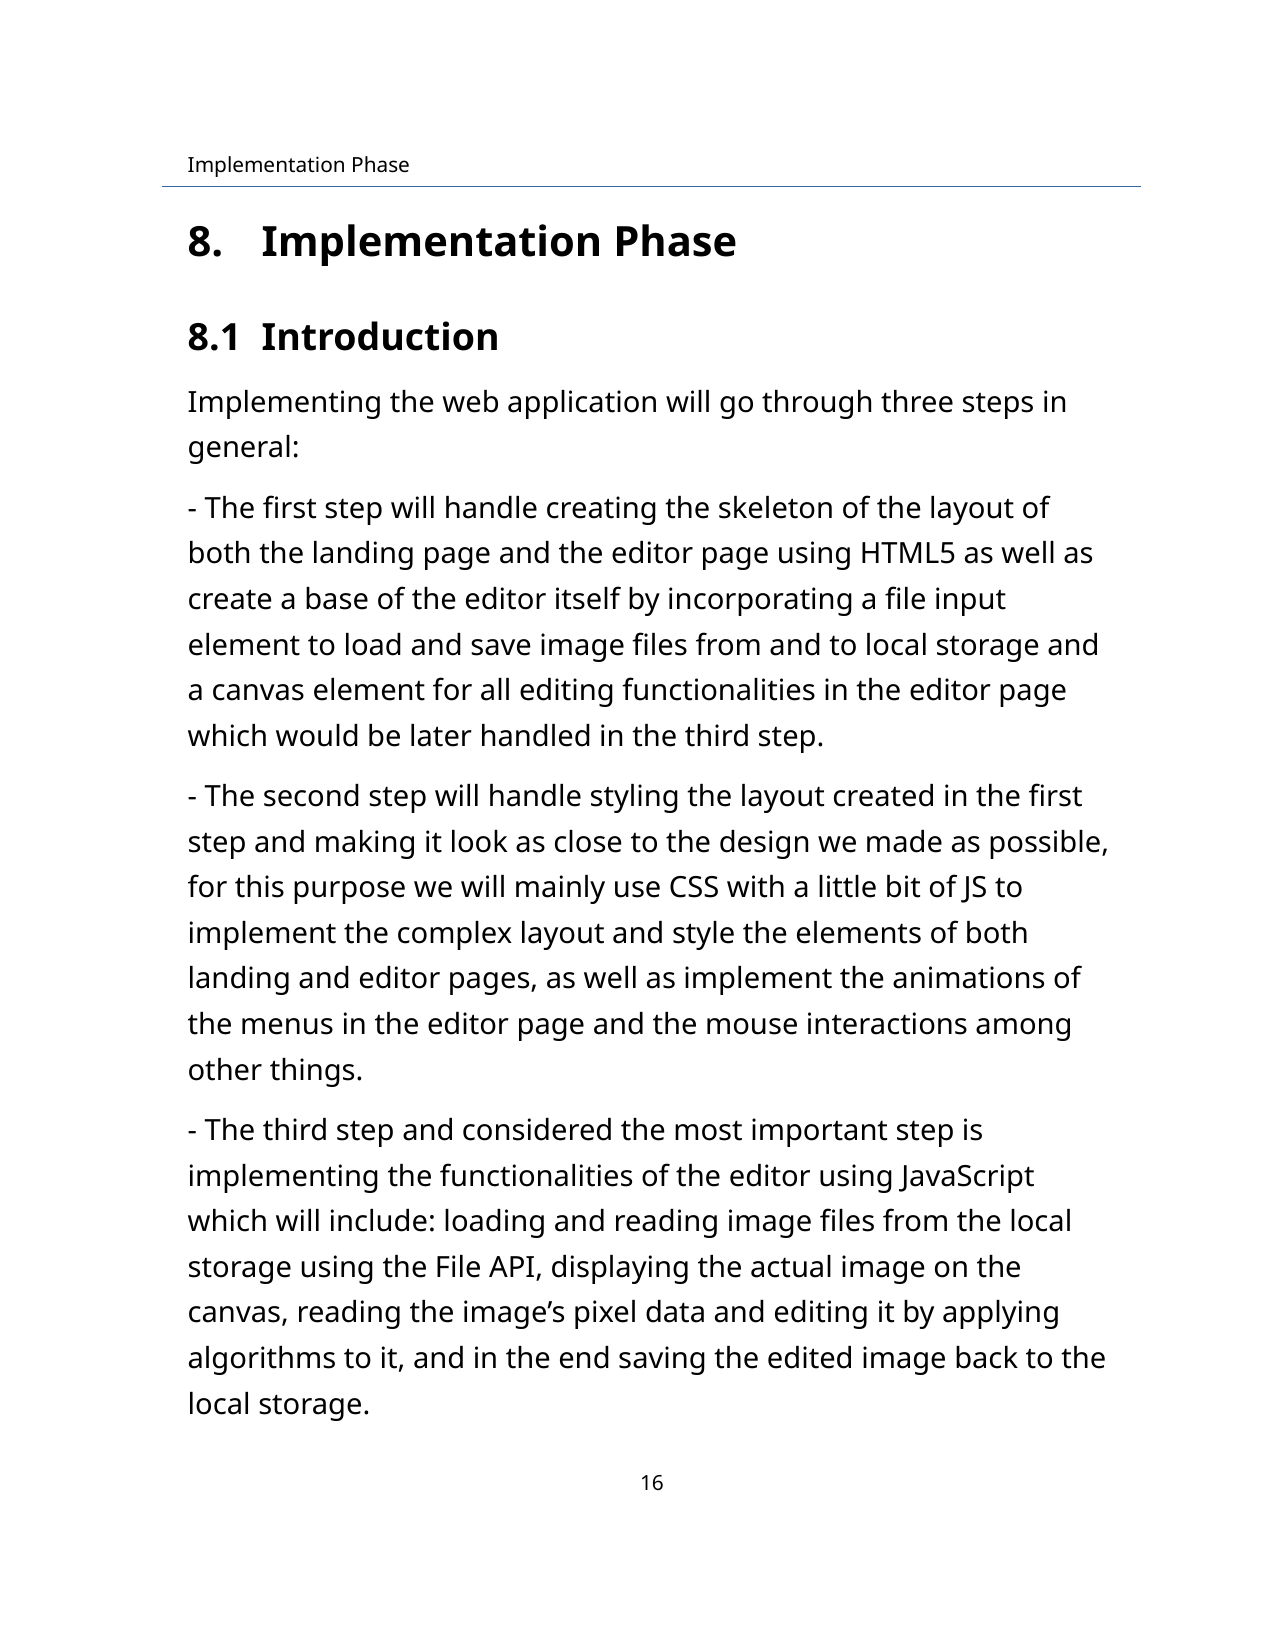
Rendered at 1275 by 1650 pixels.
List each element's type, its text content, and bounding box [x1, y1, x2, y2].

subtitle Introduction [187, 310, 1116, 361]
subtitle Implementation Phase [187, 211, 1116, 268]
text Implementing the web application will go through three steps in general: [187, 381, 1116, 466]
text - The first step will handle creating the skeleton of the layout of both the landing page and the editor page using HTML5 as well as create a base of the editor itself by incorporating a file input element to load and save image files from and to local storage and a canvas element for all editing functionalities in the editor page which would be later handled in the third step. [187, 487, 1116, 755]
text - The third step and considered the most important step is implementing the functionalities of the editor using JavaScript which will include: loading and reading image files from the local storage using the File API, displaying the actual image on the canvas, reading the image’s pixel data and editing it by applying algorithms to it, and in the end saving the edited image back to the local storage. [187, 1109, 1116, 1423]
text - The second step will handle styling the layout created in the first step and making it look as close to the design we made as possible, for this purpose we will mainly use CSS with a little bit of JS to implement the complex layout and style the elements of both landing and editor pages, as well as implement the animations of the menus in the editor page and the mouse interactions among other things. [187, 775, 1116, 1089]
